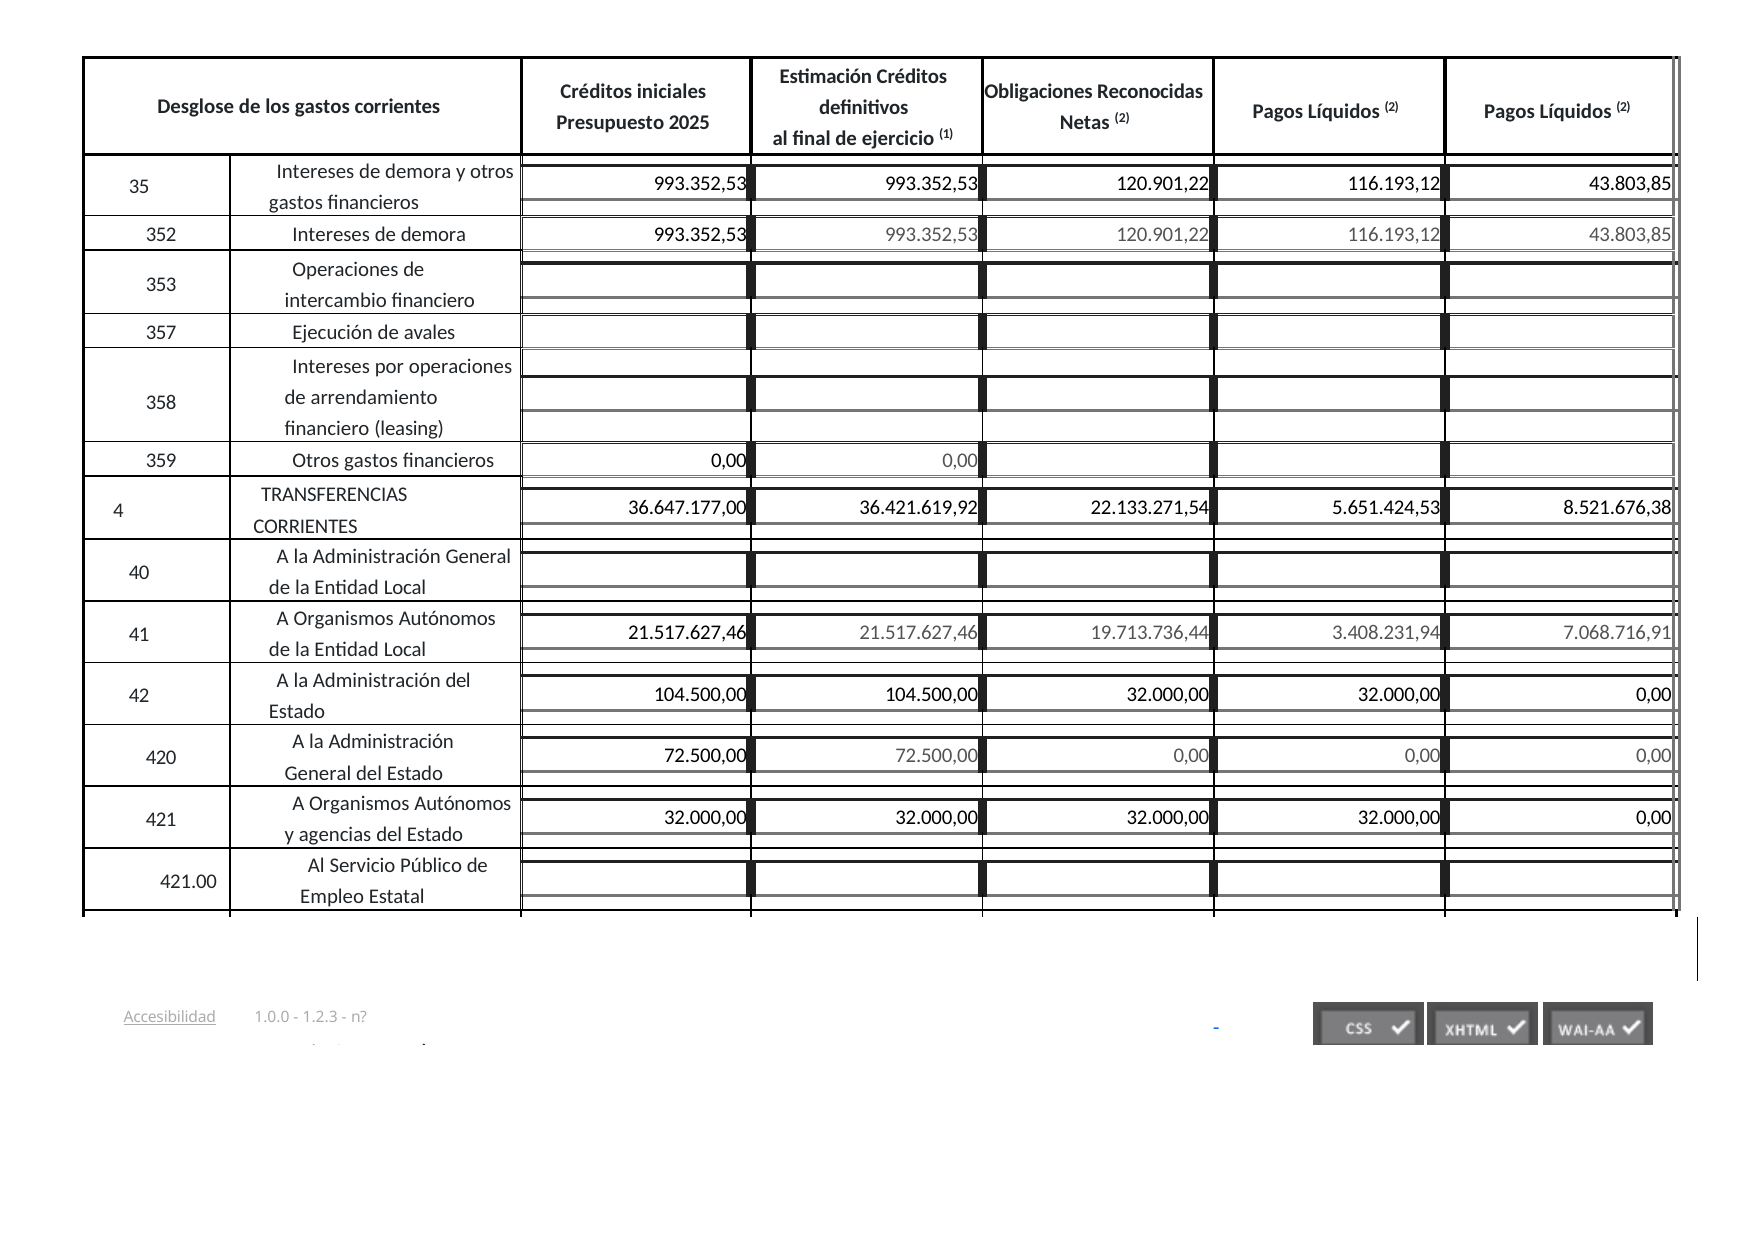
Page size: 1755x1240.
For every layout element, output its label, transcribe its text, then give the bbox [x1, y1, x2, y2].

table_cell [1445, 981, 1676, 1029]
table_cell 993.352,53 [523, 218, 746, 249]
table_cell 352 [85, 216, 229, 249]
table_cell [752, 252, 982, 261]
table_cell [521, 917, 751, 981]
table_cell 993.352,53 [756, 218, 978, 249]
table_cell Pagos Líquidos (2) [1447, 59, 1672, 153]
table_cell [1446, 299, 1672, 312]
table_cell [983, 350, 1213, 375]
table_cell [1446, 350, 1672, 375]
table_cell [1446, 412, 1672, 441]
table_cell [987, 316, 1209, 347]
table_cell [983, 725, 1213, 736]
table_cell [983, 201, 1213, 215]
table_cell 32.000,00 [756, 801, 978, 832]
table_cell Obligaciones Reconocidas Netas (2) [984, 59, 1212, 153]
table_cell 42 [85, 663, 229, 723]
table_cell [1446, 588, 1672, 600]
table_cell [1450, 554, 1672, 585]
table_cell [1215, 911, 1444, 917]
table_cell [1450, 316, 1672, 347]
table_cell [756, 316, 978, 347]
table_cell [1215, 897, 1444, 909]
table_cell [983, 663, 1213, 674]
table_cell 3.408.231,94 [1218, 616, 1440, 647]
table_cell [523, 478, 750, 487]
table_cell 36.647.177,00 [523, 490, 746, 522]
table_cell 358 [85, 348, 229, 441]
table_cell [523, 201, 750, 215]
table_cell [523, 588, 750, 600]
table_cell [983, 712, 1213, 723]
table_cell 0,00 [523, 444, 746, 475]
table_cell 357 [85, 314, 229, 347]
table_cell [752, 412, 982, 441]
table_cell [756, 863, 978, 894]
table_cell [987, 444, 1209, 475]
table_cell Intereses de demora [231, 216, 520, 249]
table_cell A la Administración del Estado [231, 663, 520, 723]
table_cell 116.193,12 [1218, 218, 1440, 249]
table_cell 353 [85, 251, 229, 312]
table_cell [987, 378, 1209, 409]
table_cell Al Servicio Público de Empleo Estatal [231, 849, 520, 909]
table_cell [1215, 588, 1444, 600]
table_cell A Organismos Autónomos y agencias del Estado [231, 787, 520, 847]
table_cell [752, 540, 982, 551]
table_cell [523, 265, 746, 296]
table_cell [230, 917, 521, 981]
table_cell [752, 525, 982, 538]
table_cell A Organismos Autónomos de la Entidad Local [231, 602, 520, 662]
table_cell [983, 540, 1213, 551]
table_cell [751, 917, 982, 981]
table_cell [1215, 350, 1444, 375]
table_cell 0,00 [756, 444, 978, 475]
table_cell 21.517.627,46 [523, 616, 746, 647]
table_cell [1218, 863, 1440, 894]
table_cell 116.193,12 [1218, 167, 1440, 198]
table_cell [1446, 525, 1672, 538]
table_cell [1446, 712, 1672, 723]
table_cell [523, 849, 750, 859]
table_cell [1215, 201, 1444, 215]
table_cell [1215, 773, 1444, 785]
table_cell [1676, 981, 1697, 1029]
table_cell 8.521.676,38 [1450, 490, 1672, 522]
table_cell [982, 981, 1214, 1029]
table_cell [752, 602, 982, 612]
table_cell 359 [85, 442, 229, 475]
table_cell 35 [85, 156, 229, 215]
table_cell [1446, 787, 1672, 798]
table_cell 120.901,22 [987, 218, 1209, 249]
table_cell [983, 773, 1213, 785]
table_cell [523, 725, 750, 736]
table_cell 32.000,00 [1218, 801, 1440, 832]
table_cell [231, 911, 520, 917]
table_cell [752, 201, 982, 215]
table_cell Otros gastos financieros [231, 442, 520, 475]
table_cell [1215, 478, 1444, 487]
table_cell [1215, 602, 1444, 612]
table_cell 43.803,85 [1450, 218, 1672, 249]
table_cell A la Administración General del Estado [231, 725, 520, 785]
table_cell 0,00 [1218, 739, 1440, 770]
table_cell [523, 540, 750, 551]
table_cell [523, 412, 750, 441]
table_cell 41 [85, 602, 229, 662]
table_cell [1215, 650, 1444, 662]
table_cell TRANSFERENCIAS CORRIENTES [231, 477, 520, 538]
table_cell 43.803,85 [1450, 167, 1672, 198]
table_cell 19.713.736,44 [987, 616, 1209, 647]
table_cell [756, 554, 978, 585]
table_cell [1215, 787, 1444, 798]
table_cell [1215, 663, 1444, 674]
table_cell [1215, 712, 1444, 723]
table_cell [1450, 863, 1672, 894]
table_cell 36.421.619,92 [756, 490, 978, 522]
table_cell 72.500,00 [523, 739, 746, 770]
table_cell [752, 897, 982, 909]
table_cell [983, 897, 1213, 909]
table_cell [84, 917, 230, 981]
table_cell [1446, 835, 1672, 847]
table_cell Accesibilidad [84, 981, 230, 1029]
table_cell [987, 265, 1209, 296]
table_cell [1214, 981, 1445, 1029]
table_cell 993.352,53 [756, 167, 978, 198]
table_cell [1214, 917, 1445, 981]
table_cell [1450, 265, 1672, 296]
table_cell 32.000,00 [1218, 677, 1440, 708]
table_cell 32.000,00 [987, 801, 1209, 832]
table_cell [752, 911, 982, 917]
table_cell [751, 981, 982, 1029]
table_cell [523, 554, 746, 585]
table_cell A la Administración General de la Entidad Local [231, 540, 520, 600]
table_cell 40 [85, 540, 229, 600]
table_header [1681, 56, 1697, 909]
table_cell [523, 650, 750, 662]
table_cell [1446, 663, 1672, 674]
table_cell [523, 712, 750, 723]
table_cell [523, 156, 750, 164]
table_cell [1678, 909, 1697, 917]
table_cell [752, 478, 982, 487]
table_cell [752, 849, 982, 859]
table_cell [85, 911, 229, 917]
table_cell [752, 350, 982, 375]
table_cell 421 [85, 787, 229, 847]
table_cell Ejecución de avales [231, 314, 520, 347]
table_cell 120.901,22 [987, 167, 1209, 198]
table_cell [983, 849, 1213, 859]
table_cell [983, 787, 1213, 798]
table_cell [523, 863, 746, 894]
table_cell 72.500,00 [756, 739, 978, 770]
table_cell [983, 412, 1213, 441]
table_cell 104.500,00 [523, 677, 746, 708]
table_cell Créditos iniciales Presupuesto 2025 [523, 59, 749, 153]
table_cell [1446, 773, 1672, 785]
table_cell 4 [85, 477, 229, 538]
table_cell [752, 663, 982, 674]
table_cell [523, 897, 750, 909]
table_cell 104.500,00 [756, 677, 978, 708]
table_cell [1446, 156, 1672, 164]
table_cell 0,00 [1450, 739, 1672, 770]
table_cell [983, 911, 1213, 917]
table_cell [523, 773, 750, 785]
table_cell Pagos Líquidos (2) [1215, 59, 1443, 153]
table_cell [1446, 849, 1672, 859]
table_cell [752, 156, 982, 164]
table_cell [1450, 378, 1672, 409]
table_cell [523, 350, 750, 375]
table_cell [1215, 252, 1444, 261]
table_cell [1446, 201, 1672, 215]
table_cell 22.133.271,54 [987, 490, 1209, 522]
table_header [60, 56, 82, 909]
table_cell 420 [85, 725, 229, 785]
table_cell [987, 554, 1209, 585]
table_cell [982, 917, 1214, 981]
table_cell [983, 650, 1213, 662]
table_cell 32.000,00 [987, 677, 1209, 708]
table_cell [1218, 554, 1440, 585]
table_cell [1218, 444, 1440, 475]
table_cell [983, 478, 1213, 487]
table_cell [521, 981, 751, 1029]
table_cell 7.068.716,91 [1450, 616, 1672, 647]
table_cell [983, 299, 1213, 312]
table_cell [1215, 725, 1444, 736]
table_cell [983, 588, 1213, 600]
table_cell [756, 265, 978, 296]
table_cell [987, 863, 1209, 894]
table_cell [523, 787, 750, 798]
table_cell Estimación Créditos definitivos al final de ejercicio (1) [753, 59, 981, 153]
table_cell [523, 663, 750, 674]
table_cell [1446, 602, 1672, 612]
table_cell [60, 981, 83, 1029]
table_cell [522, 911, 750, 917]
table_cell [1215, 525, 1444, 538]
table_cell [523, 252, 750, 261]
table_cell [756, 378, 978, 409]
table_cell [523, 602, 750, 612]
table_cell [1446, 650, 1672, 662]
table_cell [752, 835, 982, 847]
table_cell [983, 602, 1213, 612]
table_cell Intereses por operaciones de arrendamiento financiero (leasing) [231, 348, 520, 441]
table_cell [1215, 540, 1444, 551]
table_cell [752, 725, 982, 736]
table_cell 993.352,53 [523, 167, 746, 198]
table_cell [752, 299, 982, 312]
table_cell [752, 773, 982, 785]
table_cell [1215, 156, 1444, 164]
table_cell [1215, 299, 1444, 312]
table_cell [1446, 540, 1672, 551]
table_cell [523, 525, 750, 538]
table_cell [983, 525, 1213, 538]
table_cell [1445, 917, 1676, 981]
table_cell 421.00 [85, 849, 229, 909]
table_cell [1446, 252, 1672, 261]
table_cell 0,00 [987, 739, 1209, 770]
table_cell 21.517.627,46 [756, 616, 978, 647]
table_cell [1215, 412, 1444, 441]
table_cell [1446, 725, 1672, 736]
table_cell [1446, 897, 1672, 909]
table_cell [1215, 849, 1444, 859]
table_cell 0,00 [1450, 677, 1672, 708]
table_cell [1218, 316, 1440, 347]
table_cell [983, 156, 1213, 164]
table_cell [523, 316, 746, 347]
table_cell [752, 650, 982, 662]
table_cell [1446, 478, 1672, 487]
table_cell [60, 909, 82, 917]
table_cell [1218, 378, 1440, 409]
table_cell [983, 835, 1213, 847]
table_cell [1450, 444, 1672, 475]
table_cell [1446, 911, 1675, 917]
table_cell [60, 917, 83, 981]
table_cell [523, 378, 746, 409]
table_header Desglose de los gastos corrientes [85, 59, 520, 153]
table_cell [1218, 265, 1440, 296]
table_cell 5.651.424,53 [1218, 490, 1440, 522]
table_cell [523, 299, 750, 312]
table_cell 0,00 [1450, 801, 1672, 832]
table_cell [752, 588, 982, 600]
table_cell Operaciones de intercambio financiero [231, 251, 520, 312]
table_cell [523, 835, 750, 847]
table_cell [752, 787, 982, 798]
table_cell [1215, 835, 1444, 847]
table_cell Intereses de demora y otros gastos financieros [231, 156, 520, 215]
table_cell [752, 712, 982, 723]
table_cell [1676, 917, 1697, 981]
table_cell 32.000,00 [523, 801, 746, 832]
table_cell [983, 252, 1213, 261]
table_cell 1.0.0 - 1.2.3 - n? [230, 981, 521, 1029]
